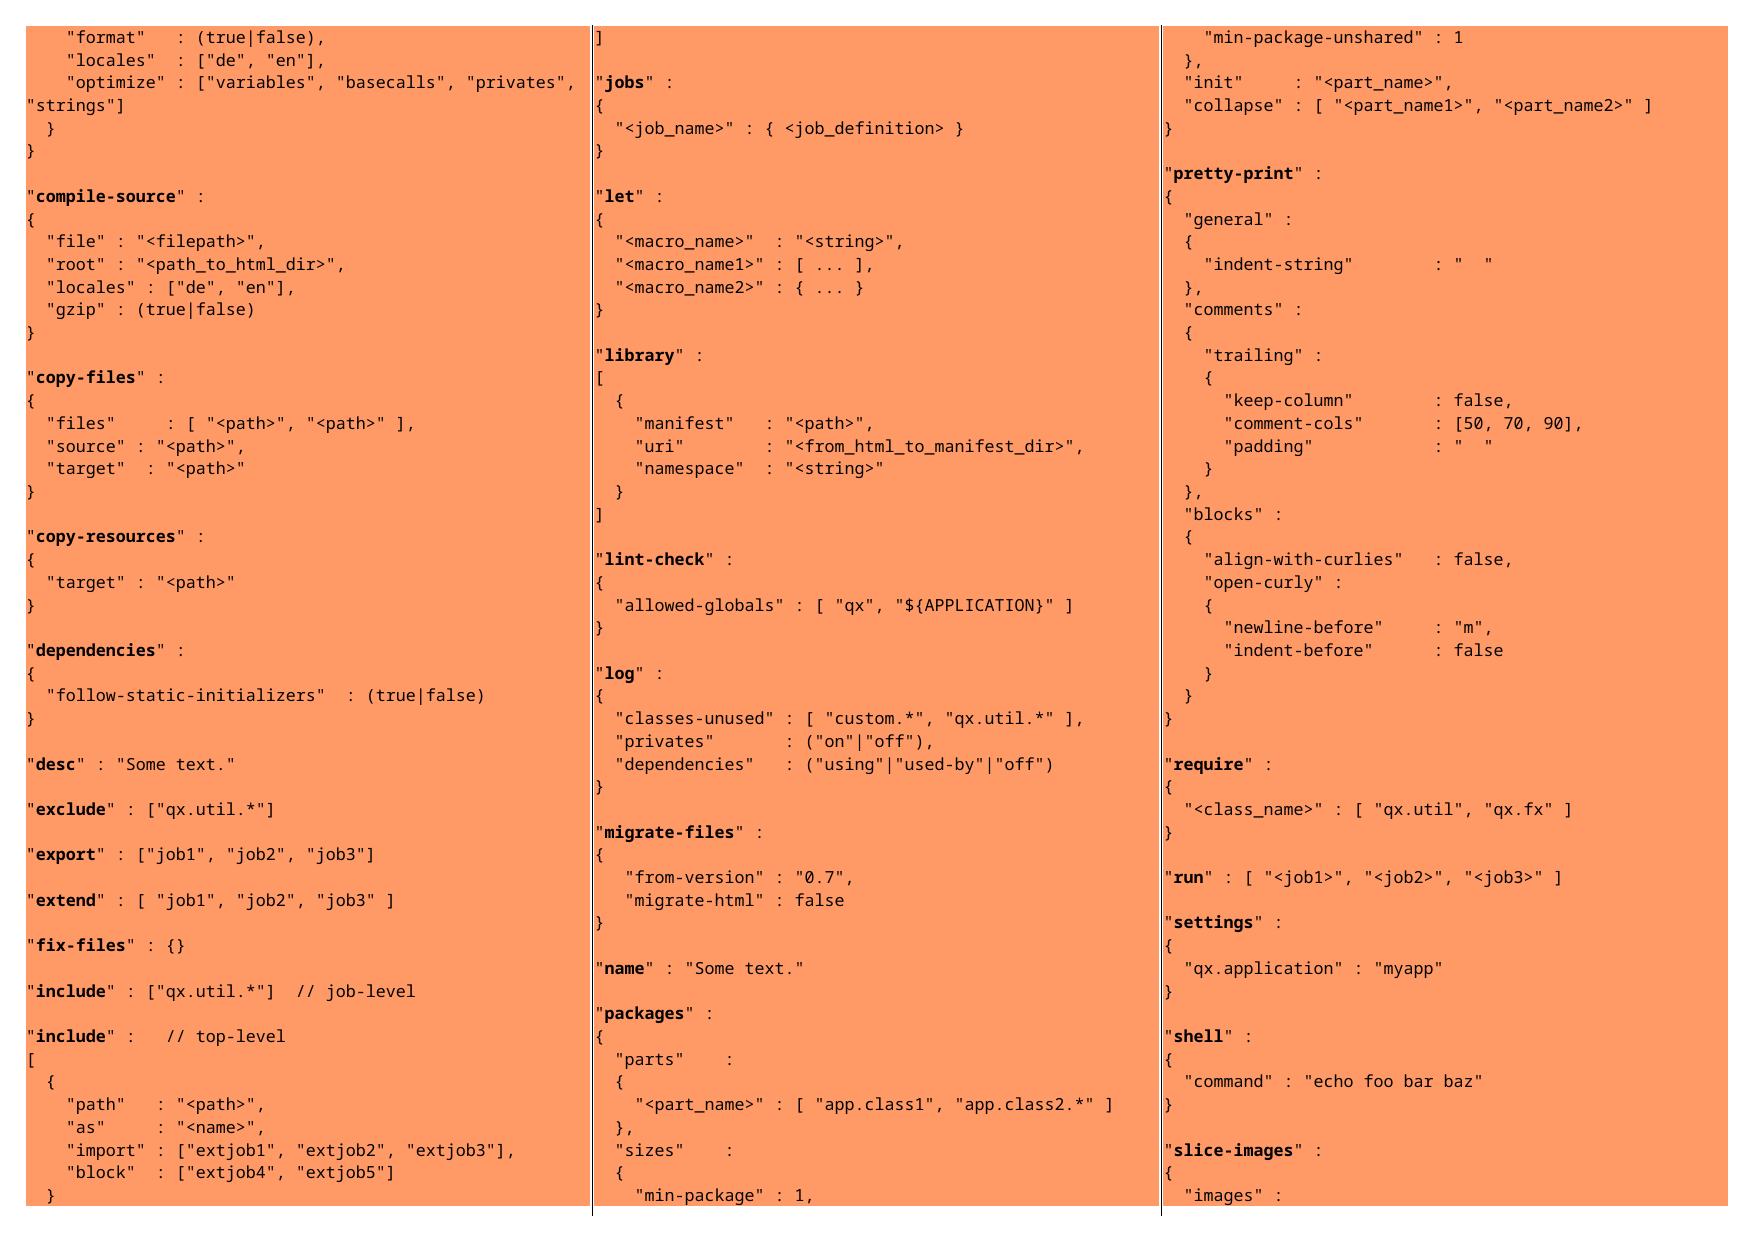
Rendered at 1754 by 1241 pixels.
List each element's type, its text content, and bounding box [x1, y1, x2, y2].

text { [1163, 775, 1728, 798]
text } [26, 321, 590, 343]
text { [26, 548, 590, 571]
text ] [594, 502, 1159, 525]
text "newline-before" : "m", [1163, 616, 1728, 639]
text "comments" : [1163, 298, 1728, 321]
text { [1163, 525, 1728, 548]
text } [26, 1184, 590, 1206]
text "lint-check" : [594, 548, 1159, 571]
text "classes-unused" : [ "custom.*", "qx.util.*" ], [594, 707, 1159, 729]
text { [1163, 1161, 1728, 1184]
text "collapse" : [ "<part_name1>", "<part_name2>" ] [1163, 94, 1728, 116]
text "target" : "<path>" [26, 457, 590, 480]
text { [26, 1070, 590, 1093]
text { [1163, 1047, 1728, 1070]
text } [26, 480, 590, 502]
text "<macro_name1>" : [ ... ], [594, 253, 1159, 275]
text "padding" : " " [1163, 434, 1728, 457]
text { [1163, 593, 1728, 616]
text } [594, 775, 1159, 798]
text } [594, 480, 1159, 502]
text [ [26, 1047, 590, 1070]
text "optimize" : ["variables", "basecalls", "privates", "strings"] [26, 71, 590, 116]
text "block" : ["extjob4", "extjob5"] [26, 1161, 590, 1184]
text "import" : ["extjob1", "extjob2", "extjob3"], [26, 1138, 590, 1161]
text "indent-before" : false [1163, 639, 1728, 661]
text "name" : "Some text." [594, 957, 1159, 979]
text "general" : [1163, 207, 1728, 230]
text [ [594, 366, 1159, 389]
text "init" : "<part_name>", [1163, 71, 1728, 94]
text } [26, 116, 590, 139]
text "indent-string" : " " [1163, 253, 1728, 275]
text "fix-files" : {} [26, 934, 590, 957]
text "jobs" : [594, 71, 1159, 94]
text "shell" : [1163, 1025, 1728, 1047]
text { [594, 207, 1159, 230]
text "copy-resources" : [26, 525, 590, 548]
text { [594, 571, 1159, 593]
text "desc" : "Some text." [26, 752, 590, 775]
text "format" : (true|false), [26, 26, 590, 48]
text "export" : ["job1", "job2", "job3"] [26, 843, 590, 866]
text "source" : "<path>", [26, 434, 590, 457]
text ] [594, 26, 1159, 48]
text "migrate-html" : false [594, 888, 1159, 911]
text "log" : [594, 661, 1159, 684]
text "migrate-files" : [594, 820, 1159, 843]
text "open-curly" : [1163, 571, 1728, 593]
text "<class_name>" : [ "qx.util", "qx.fx" ] [1163, 798, 1728, 820]
text } [26, 707, 590, 729]
text "compile-source" : [26, 184, 590, 207]
text "min-package-unshared" : 1 [1163, 26, 1728, 48]
text "namespace" : "<string>" [594, 457, 1159, 480]
text { [594, 1025, 1159, 1047]
text { [594, 94, 1159, 116]
text } [594, 298, 1159, 321]
text "packages" : [594, 1002, 1159, 1025]
text "settings" : [1163, 911, 1728, 934]
text "blocks" : [1163, 502, 1728, 525]
text "qx.application" : "myapp" [1163, 957, 1728, 979]
text "gzip" : (true|false) [26, 298, 590, 321]
text "trailing" : [1163, 343, 1728, 366]
text { [1163, 321, 1728, 343]
text "from-version" : "0.7", [594, 866, 1159, 888]
text "target" : "<path>" [26, 571, 590, 593]
text "follow-static-initializers" : (true|false) [26, 684, 590, 707]
text } [1163, 979, 1728, 1002]
text } [26, 139, 590, 162]
text "<macro_name>" : "<string>", [594, 230, 1159, 253]
text "run" : [ "<job1>", "<job2>", "<job3>" ] [1163, 866, 1728, 888]
text "min-package" : 1, [594, 1184, 1159, 1206]
text "locales" : ["de", "en"], [26, 275, 590, 298]
text { [1163, 366, 1728, 389]
text } [594, 139, 1159, 162]
text "uri" : "<from_html_to_manifest_dir>", [594, 434, 1159, 457]
text { [26, 207, 590, 230]
text "files" : [ "<path>", "<path>" ], [26, 412, 590, 434]
text "require" : [1163, 752, 1728, 775]
text } [1163, 820, 1728, 843]
text "library" : [594, 343, 1159, 366]
text "keep-column" : false, [1163, 389, 1728, 412]
text } [1163, 116, 1728, 139]
text "sizes" : [594, 1138, 1159, 1161]
text { [594, 1161, 1159, 1184]
text "dependencies" : ("using"|"used-by"|"off") [594, 752, 1159, 775]
text "root" : "<path_to_html_dir>", [26, 253, 590, 275]
text }, [594, 1116, 1159, 1138]
text "pretty-print" : [1163, 162, 1728, 184]
text }, [1163, 48, 1728, 71]
text { [1163, 934, 1728, 957]
text "manifest" : "<path>", [594, 412, 1159, 434]
text { [594, 684, 1159, 707]
text { [594, 1070, 1159, 1093]
text } [1163, 457, 1728, 480]
text "path" : "<path>", [26, 1093, 590, 1116]
text "<job_name>" : { <job_definition> } [594, 116, 1159, 139]
text "parts" : [594, 1047, 1159, 1070]
text "include" : ["qx.util.*"] // job-level [26, 979, 590, 1002]
text "dependencies" : [26, 639, 590, 661]
text { [1163, 184, 1728, 207]
text "comment-cols" : [50, 70, 90], [1163, 412, 1728, 434]
text "allowed-globals" : [ "qx", "${APPLICATION}" ] [594, 593, 1159, 616]
text } [594, 911, 1159, 934]
text } [594, 616, 1159, 639]
text "extend" : [ "job1", "job2", "job3" ] [26, 888, 590, 911]
text "locales" : ["de", "en"], [26, 48, 590, 71]
text "exclude" : ["qx.util.*"] [26, 798, 590, 820]
text "<part_name>" : [ "app.class1", "app.class2.*" ] [594, 1093, 1159, 1116]
text "file" : "<filepath>", [26, 230, 590, 253]
text }, [1163, 275, 1728, 298]
text "let" : [594, 184, 1159, 207]
text "copy-files" : [26, 366, 590, 389]
text "slice-images" : [1163, 1138, 1728, 1161]
text { [26, 661, 590, 684]
text "align-with-curlies" : false, [1163, 548, 1728, 571]
text { [26, 389, 590, 412]
text { [1163, 230, 1728, 253]
text "images" : [1163, 1184, 1728, 1206]
text { [594, 389, 1159, 412]
text } [1163, 684, 1728, 707]
text "include" : // top-level [26, 1025, 590, 1047]
text "as" : "<name>", [26, 1116, 590, 1138]
text }, [1163, 480, 1728, 502]
text } [26, 593, 590, 616]
text { [594, 843, 1159, 866]
text "command" : "echo foo bar baz" [1163, 1070, 1728, 1093]
text } [1163, 1093, 1728, 1116]
text "privates" : ("on"|"off"), [594, 729, 1159, 752]
text "<macro_name2>" : { ... } [594, 275, 1159, 298]
text } [1163, 661, 1728, 684]
